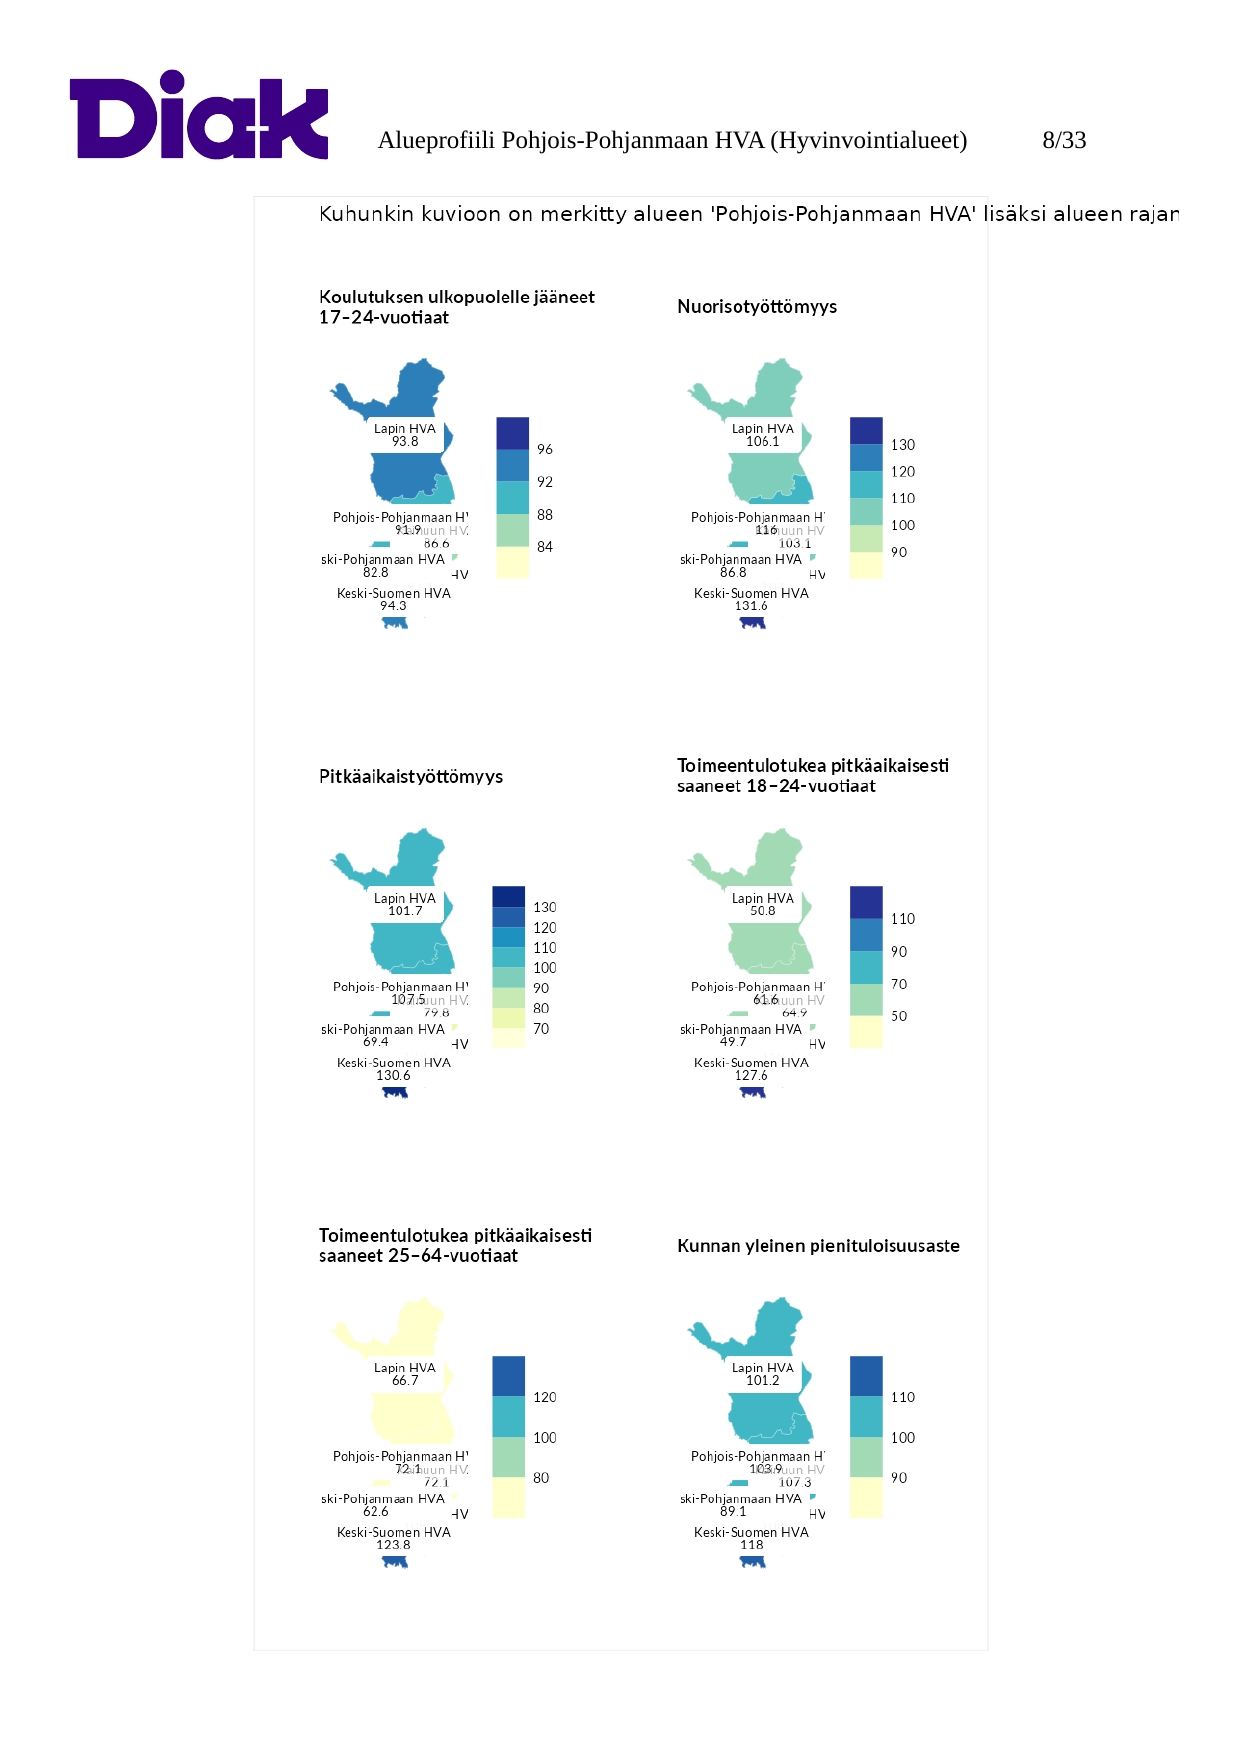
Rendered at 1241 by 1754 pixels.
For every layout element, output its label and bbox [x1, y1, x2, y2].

picture [61, 196, 1179, 1651]
